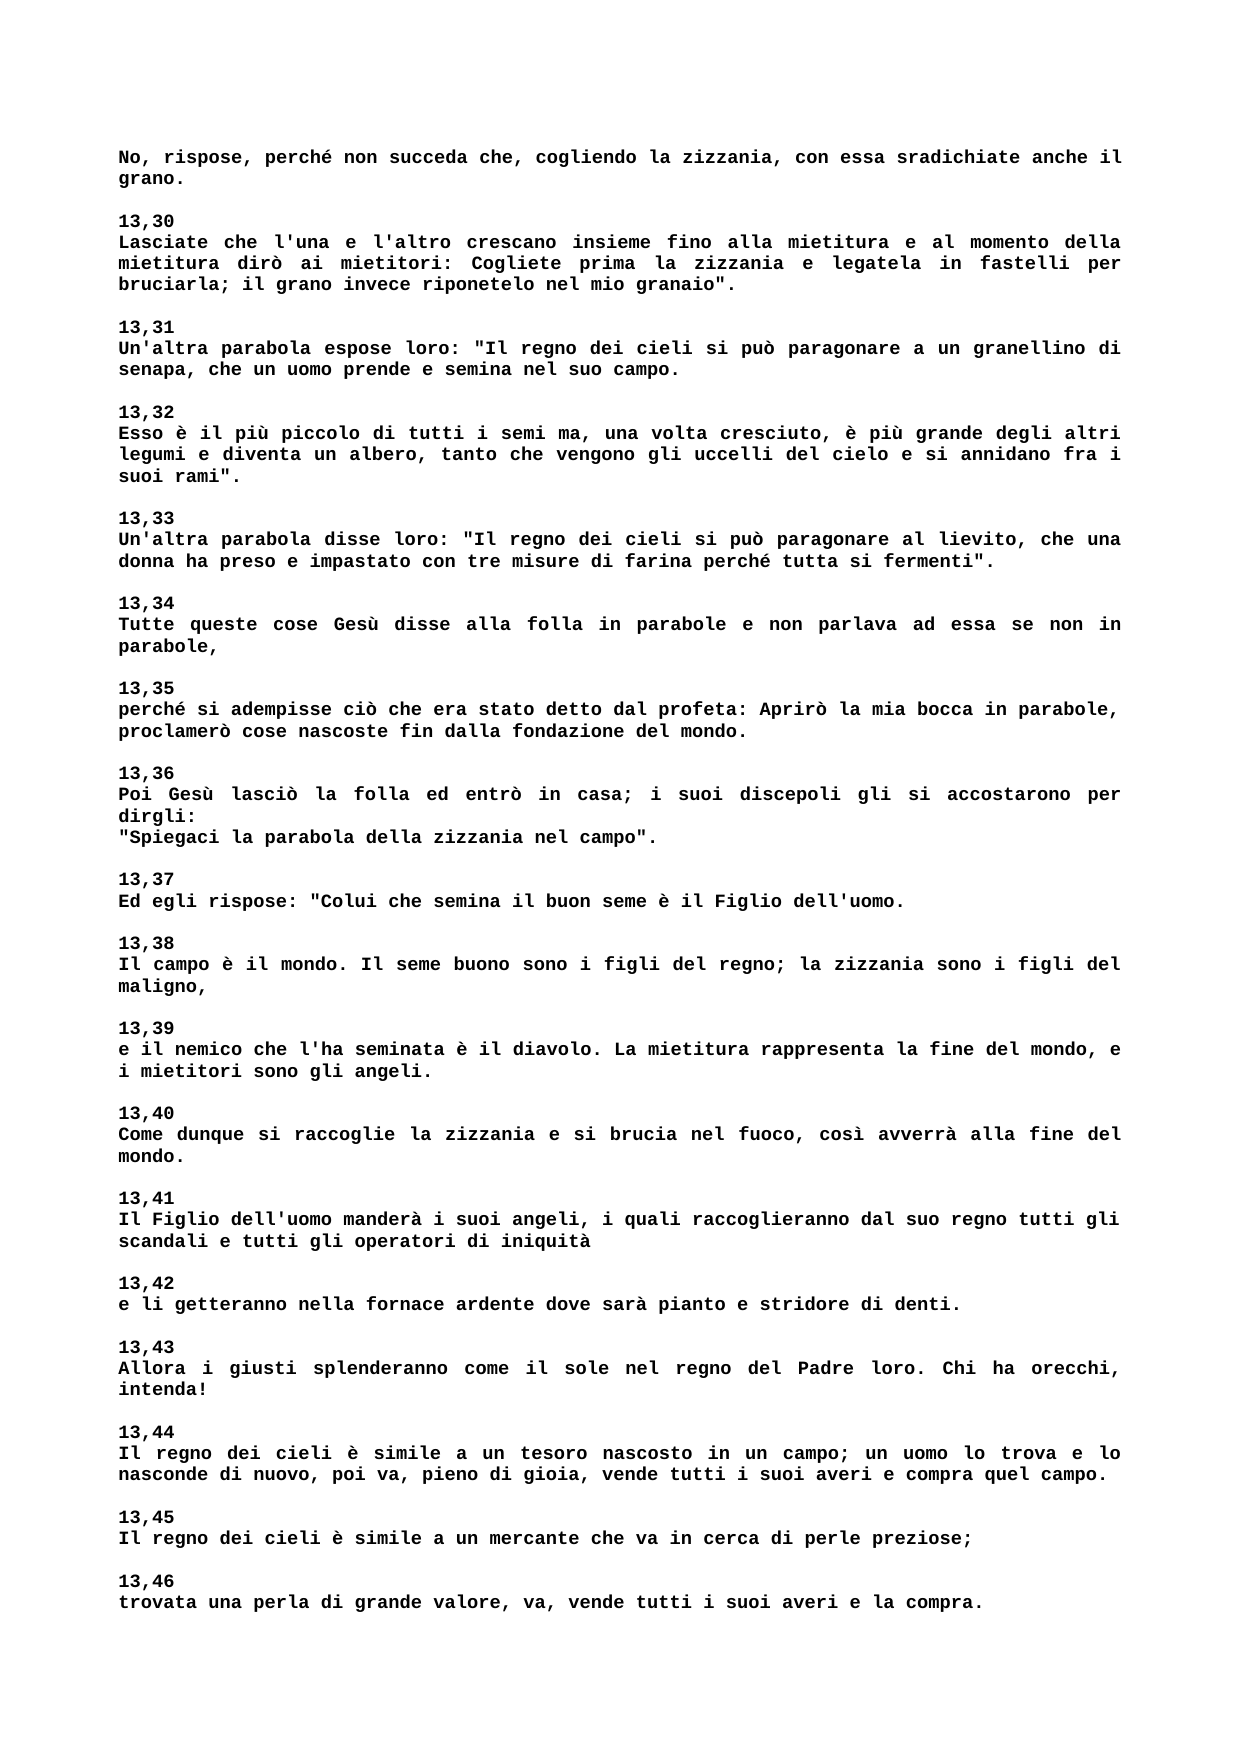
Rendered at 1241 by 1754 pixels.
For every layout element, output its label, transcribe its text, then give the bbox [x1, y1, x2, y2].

text scandali e tutti gli operatori di iniquità [118, 1231, 1122, 1253]
text 13,45 [118, 1508, 1122, 1529]
text Un'altra parabola disse loro: "Il regno dei cieli si può paragonare al lievito, che una donna ha preso e impastato con tre misure di farina perché tutta si fermenti". [118, 530, 1122, 573]
text Come dunque si raccoglie la zizzania e si brucia nel fuoco, così avverrà alla fine del mondo. [118, 1125, 1122, 1168]
text 13,39 [118, 1019, 1122, 1040]
text Poi Gesù lasciò la folla ed entrò in casa; i suoi discepoli gli si accostarono per dirgli: [118, 785, 1122, 828]
text trovata una perla di grande valore, va, vende tutti i suoi averi e la compra. [118, 1593, 1122, 1614]
text Il regno dei cieli è simile a un tesoro nascosto in un campo; un uomo lo trova e lo nasconde di nuovo, poi va, pieno di gioia, vende tutti i suoi averi e compra quel campo. [118, 1444, 1122, 1486]
text Il campo è il mondo. Il seme buono sono i figli del regno; la zizzania sono i figli del maligno, [118, 955, 1122, 998]
text 13,34 [118, 594, 1122, 615]
text e li getteranno nella fornace ardente dove sarà pianto e stridore di denti. [118, 1295, 1122, 1316]
text 13,44 [118, 1423, 1122, 1444]
text 13,43 [118, 1338, 1122, 1359]
text Lasciate che l'una e l'altro crescano insieme fino alla mietitura e al momento della mietitura dirò ai mietitori: Cogliete prima la zizzania e legatela in fastelli per bruciarla; il grano invece riponetelo nel mio granaio". [118, 233, 1122, 296]
text e il nemico che l'ha seminata è il diavolo. La mietitura rappresenta la fine del mondo, e i mietitori sono gli angeli. [118, 1040, 1122, 1083]
text "Spiegaci la parabola della zizzania nel campo". [118, 828, 1122, 849]
text Esso è il più piccolo di tutti i semi ma, una volta cresciuto, è più grande degli altri legumi e diventa un albero, tanto che vengono gli uccelli del cielo e si annidano fra i suoi rami". [118, 424, 1122, 488]
text Il Figlio dell'uomo manderà i suoi angeli, i quali raccoglieranno dal suo regno tutti gli [118, 1210, 1122, 1231]
text 13,32 [118, 403, 1122, 424]
text Il regno dei cieli è simile a un mercante che va in cerca di perle preziose; [118, 1529, 1122, 1550]
text proclamerò cose nascoste fin dalla fondazione del mondo. [118, 721, 1122, 743]
text 13,30 [118, 211, 1122, 233]
text Ed egli rispose: "Colui che semina il buon seme è il Figlio dell'uomo. [118, 891, 1122, 913]
text 13,35 [118, 679, 1122, 700]
text 13,31 [118, 318, 1122, 339]
text Allora i giusti splenderanno come il sole nel regno del Padre loro. Chi ha orecchi, intenda! [118, 1359, 1122, 1401]
text 13,36 [118, 764, 1122, 785]
text perché si adempisse ciò che era stato detto dal profeta: Aprirò la mia bocca in parabole, [118, 700, 1122, 721]
text 13,46 [118, 1571, 1122, 1593]
text 13,40 [118, 1104, 1122, 1125]
text 13,33 [118, 509, 1122, 530]
text 13,38 [118, 934, 1122, 955]
text 13,37 [118, 870, 1122, 891]
text 13,41 [118, 1189, 1122, 1210]
text Un'altra parabola espose loro: "Il regno dei cieli si può paragonare a un granellino di senapa, che un uomo prende e semina nel suo campo. [118, 339, 1122, 381]
text No, rispose, perché non succeda che, cogliendo la zizzania, con essa sradichiate anche il grano. [118, 148, 1122, 190]
text Tutte queste cose Gesù disse alla folla in parabole e non parlava ad essa se non in parabole, [118, 615, 1122, 658]
text 13,42 [118, 1274, 1122, 1295]
